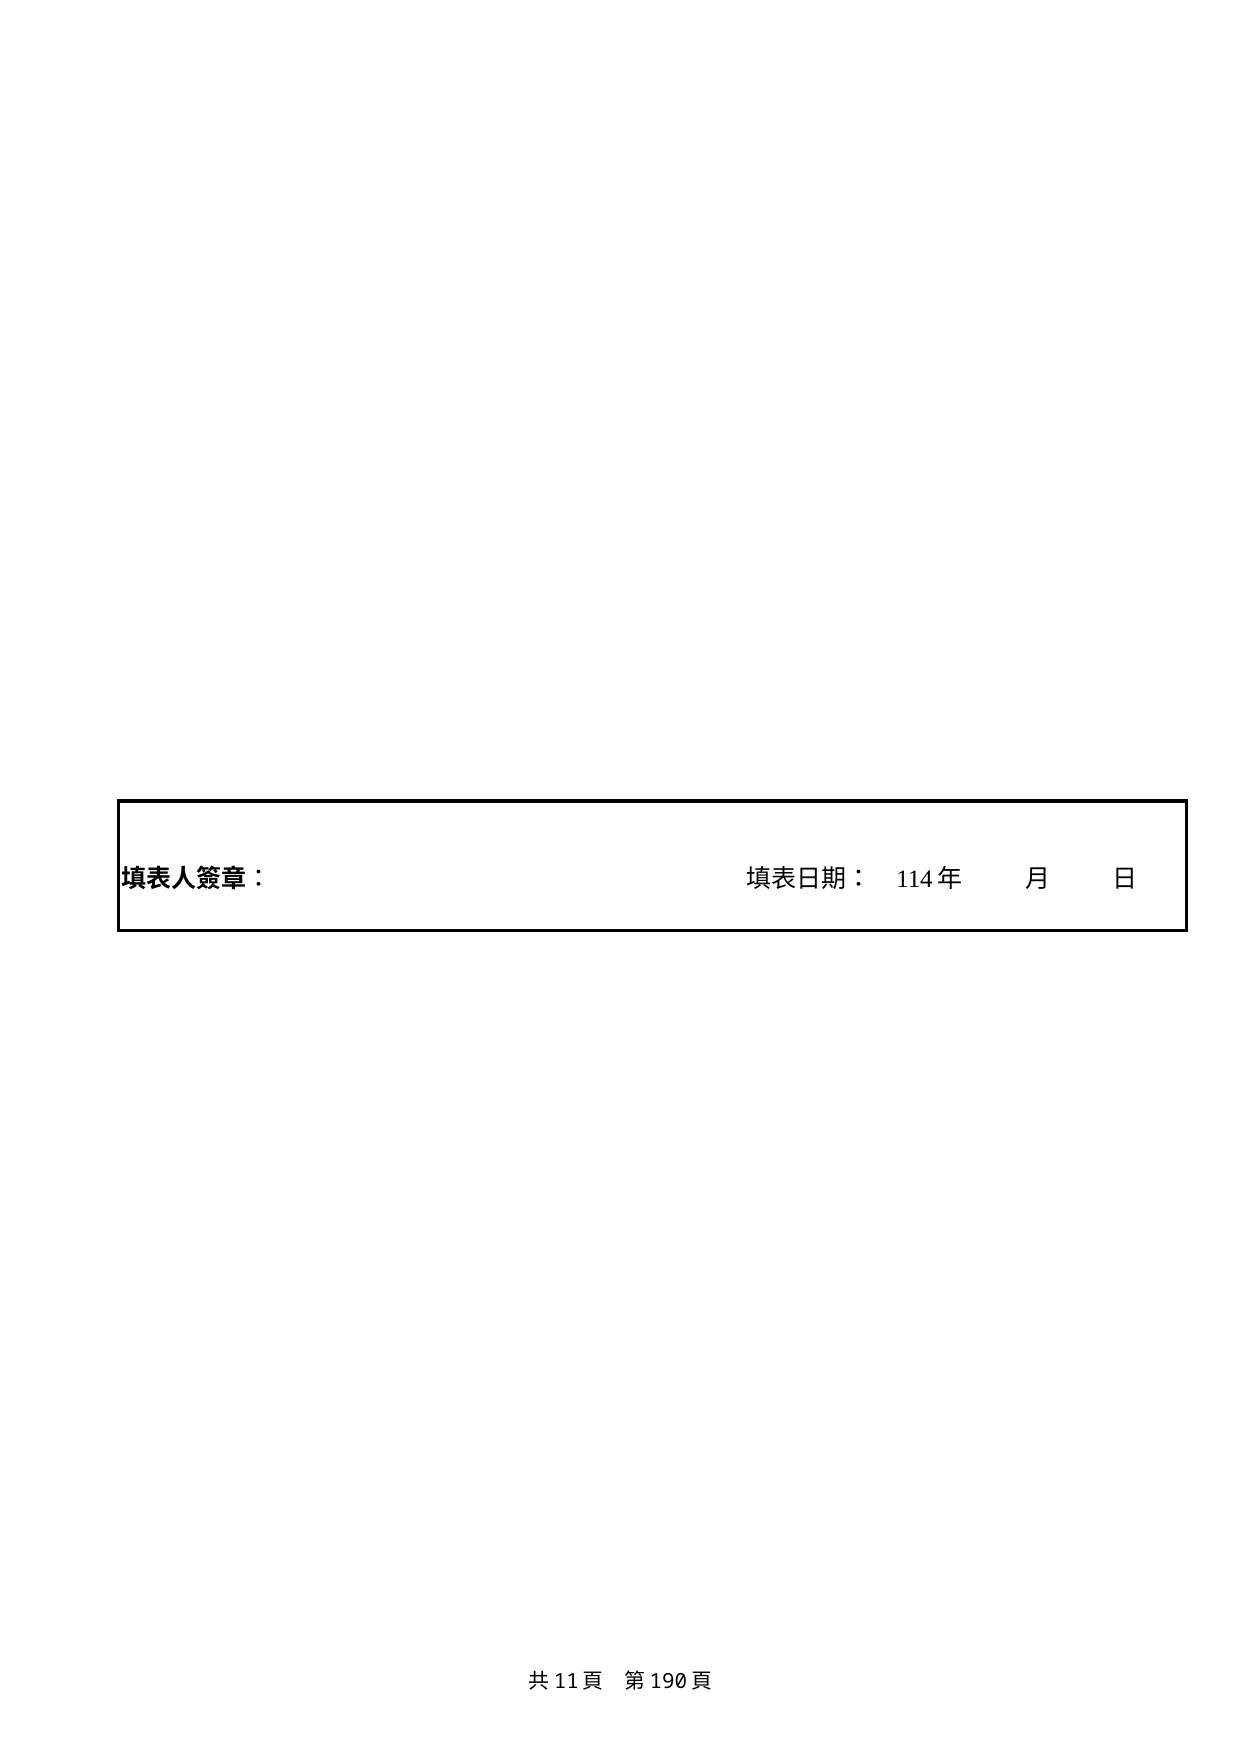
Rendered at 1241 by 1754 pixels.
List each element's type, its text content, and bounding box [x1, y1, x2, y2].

table_cell 填表人簽章： 填表日期： 114年 月 日 [120, 803, 1185, 929]
